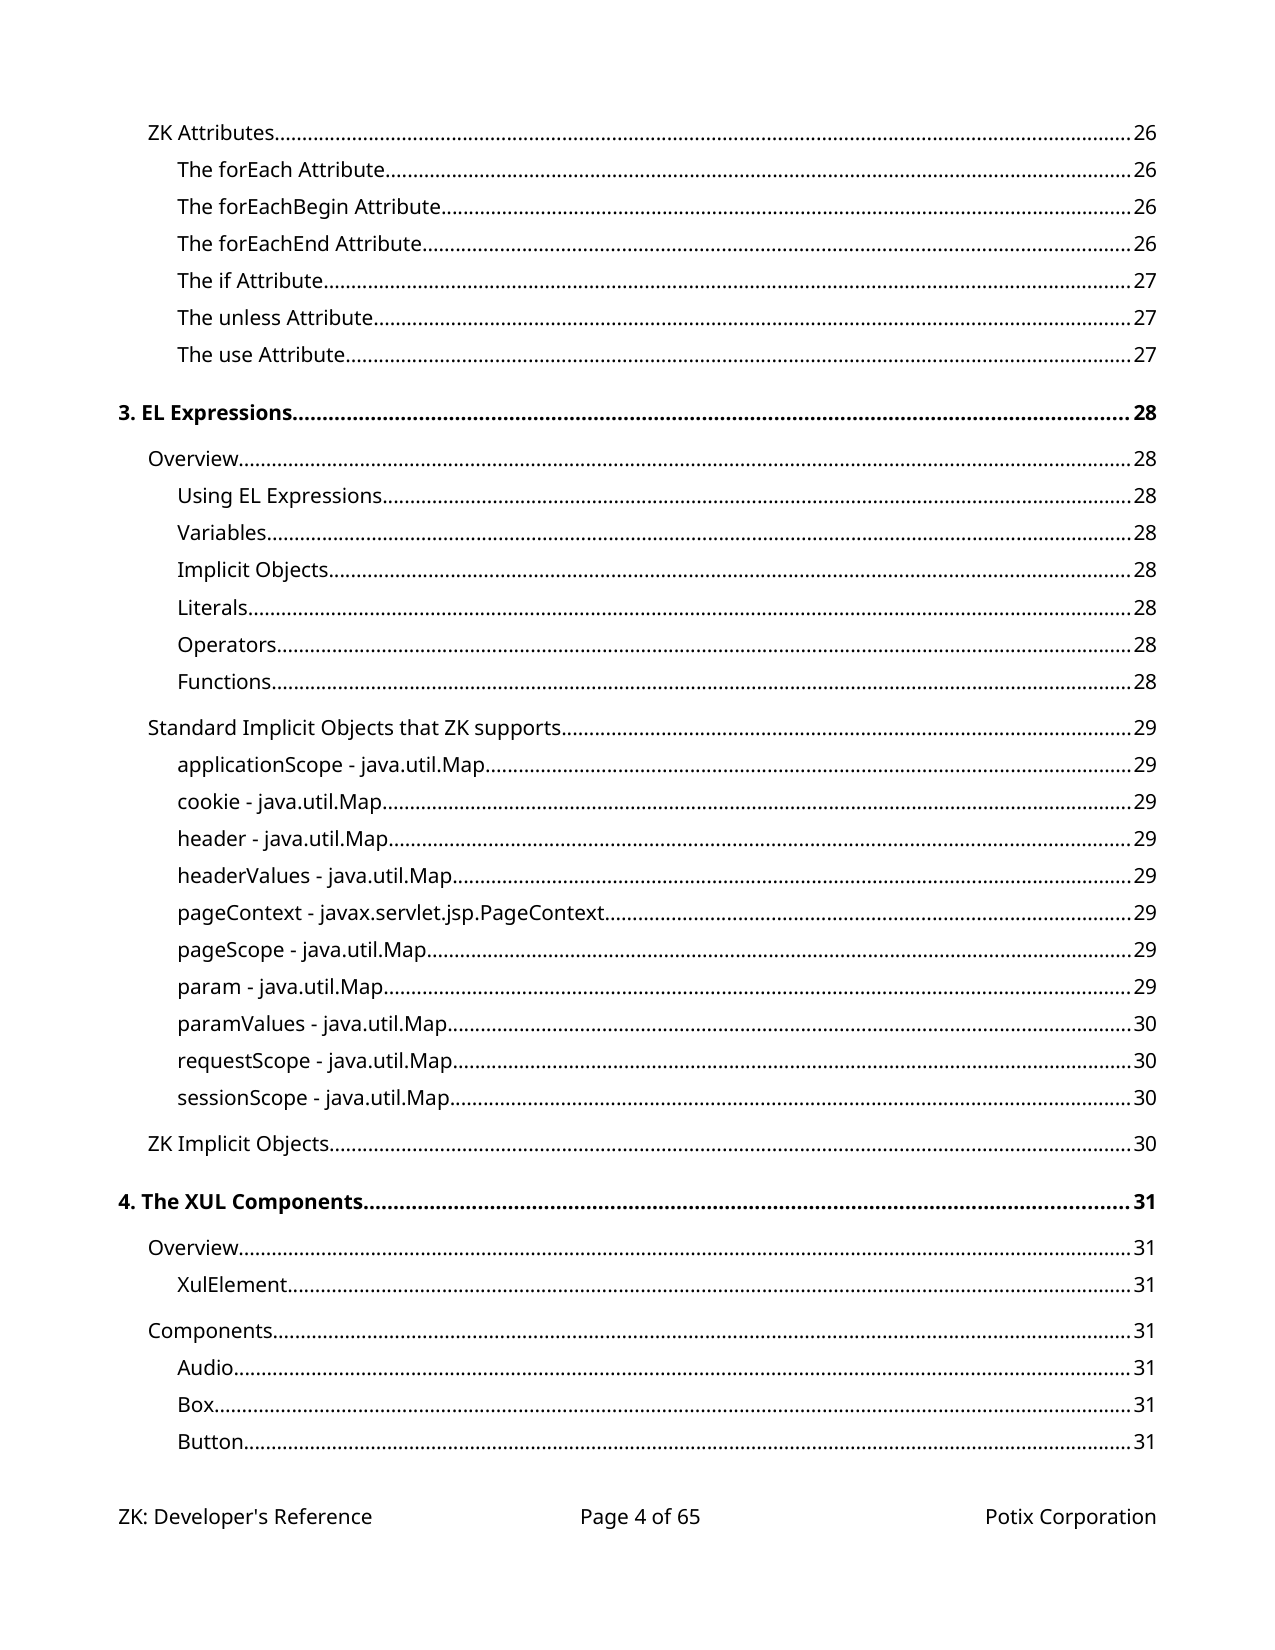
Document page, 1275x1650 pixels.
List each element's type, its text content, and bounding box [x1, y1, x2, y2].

text The forEachBegin Attribute 26 [177, 192, 1157, 221]
text Operators 28 [177, 630, 1157, 658]
text The forEachEnd Attribute 26 [177, 229, 1157, 258]
text Audio 31 [177, 1353, 1157, 1381]
text pageContext - javax.servlet.jsp.PageContext 29 [177, 898, 1157, 926]
text Implicit Objects 28 [177, 556, 1157, 584]
text Standard Implicit Objects that ZK supports 29 [148, 713, 1157, 741]
text 3. EL Expressions 28 [118, 398, 1157, 427]
text applicationScope - java.util.Map 29 [177, 750, 1157, 778]
text headerValues - java.util.Map 29 [177, 861, 1157, 889]
text Components 31 [148, 1316, 1157, 1344]
text ZK Attributes 26 [148, 118, 1157, 146]
text sessionScope - java.util.Map 30 [177, 1083, 1157, 1112]
text Literals 28 [177, 593, 1157, 621]
text pageScope - java.util.Map 29 [177, 935, 1157, 963]
text Box 31 [177, 1390, 1157, 1418]
text The if Attribute 27 [177, 266, 1157, 295]
text paramValues - java.util.Map 30 [177, 1009, 1157, 1038]
text header - java.util.Map 29 [177, 824, 1157, 852]
text 4. The XUL Components 31 [118, 1187, 1157, 1215]
text The use Attribute 27 [177, 341, 1157, 369]
text param - java.util.Map 29 [177, 972, 1157, 1001]
text Variables 28 [177, 518, 1157, 547]
text Functions 28 [177, 667, 1157, 695]
text The forEach Attribute 26 [177, 155, 1157, 183]
text The unless Attribute 27 [177, 303, 1157, 332]
text cookie - java.util.Map 29 [177, 787, 1157, 815]
text XulElement 31 [177, 1270, 1157, 1298]
text Overview 31 [148, 1233, 1157, 1261]
text requestScope - java.util.Map 30 [177, 1046, 1157, 1075]
text Using EL Expressions 28 [177, 481, 1157, 509]
text ZK Implicit Objects 30 [148, 1129, 1157, 1158]
text Button 31 [177, 1427, 1157, 1456]
text Overview 28 [148, 444, 1157, 472]
